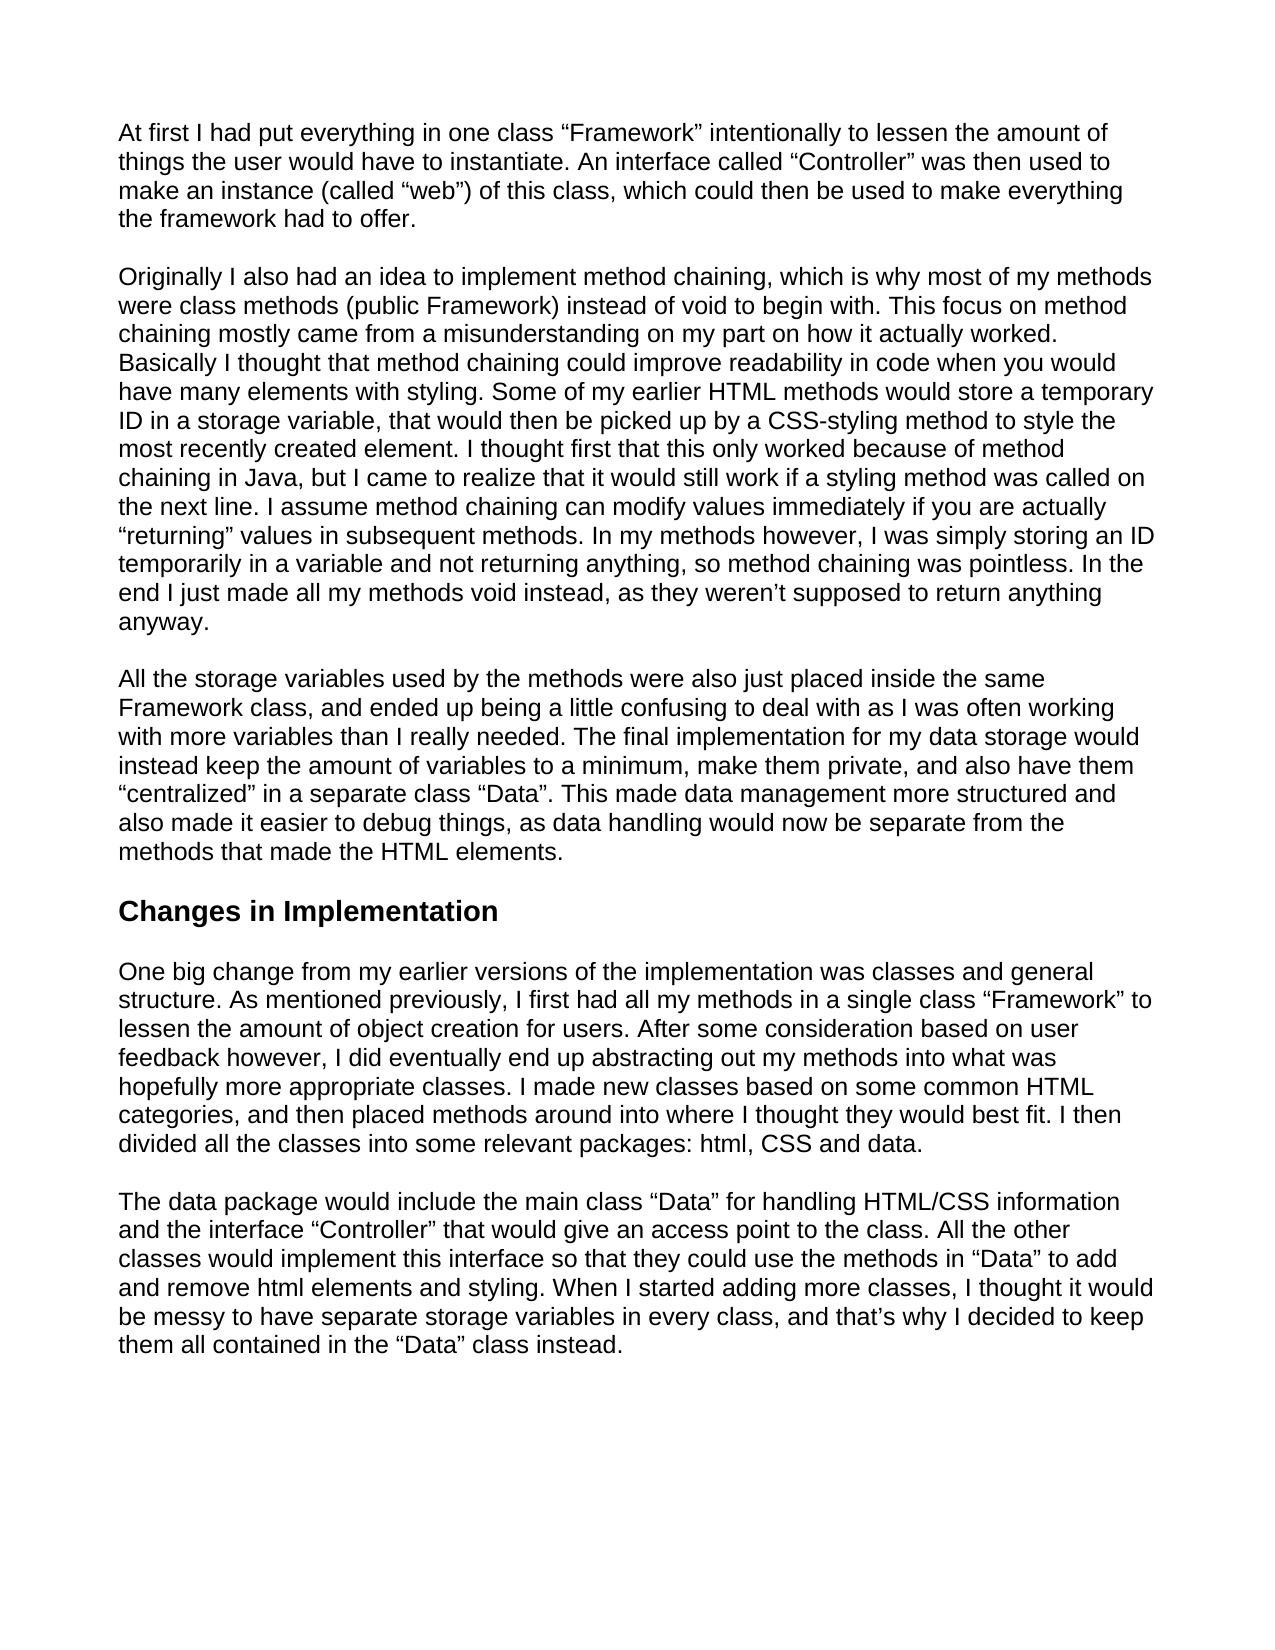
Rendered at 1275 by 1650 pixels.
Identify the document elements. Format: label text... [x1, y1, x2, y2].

text All the storage variables used by the methods were also just placed inside the same Framework class, and ended up being a little confusing to deal with as I was often working with more variables than I really needed. The final implementation for my data storage would instead keep the amount of variables to a minimum, make them private, and also have them “centralized” in a separate class “Data”. This made data management more structured and also made it easier to debug things, as data handling would now be separate from the methods that made the HTML elements. [118, 664, 1157, 866]
text At first I had put everything in one class “Framework” intentionally to lessen the amount of things the user would have to instantiate. An interface called “Controller” was then used to make an instance (called “web”) of this class, which could then be used to make everything the framework had to offer. [118, 118, 1157, 233]
text One big change from my earlier versions of the implementation was classes and general structure. As mentioned previously, I first had all my methods in a single class “Framework” to lessen the amount of object creation for users. After some consideration based on user feedback however, I did eventually end up abstracting out my methods into what was hopefully more appropriate classes. I made new classes based on some common HTML categories, and then placed methods around into where I thought they would best fit. I then divided all the classes into some relevant packages: html, CSS and data. [118, 957, 1157, 1158]
text Originally I also had an idea to implement method chaining, which is why most of my methods were class methods (public Framework) instead of void to begin with. This focus on method chaining mostly came from a misunderstanding on my part on how it actually worked. Basically I thought that method chaining could improve readability in code when you would have many elements with styling. Some of my earlier HTML methods would store a temporary ID in a storage variable, that would then be picked up by a CSS-styling method to style the most recently created element. I thought first that this only worked because of method chaining in Java, but I came to realize that it would still work if a styling method was called on the next line. I assume method chaining can modify values immediately if you are actually “returning” values in subsequent methods. In my methods however, I was simply storing an ID temporarily in a variable and not returning anything, so method chaining was pointless. In the end I just made all my methods void instead, as they weren’t supposed to return anything anyway. [118, 262, 1157, 636]
text The data package would include the main class “Data” for handling HTML/CSS information and the interface “Controller” that would give an access point to the class. All the other classes would implement this interface so that they could use the methods in “Data” to add and remove html elements and styling. When I started adding more classes, I thought it would be messy to have separate storage variables in every class, and that’s why I decided to keep them all contained in the “Data” class instead. [118, 1187, 1157, 1359]
text Changes in Implementation [118, 894, 1157, 928]
